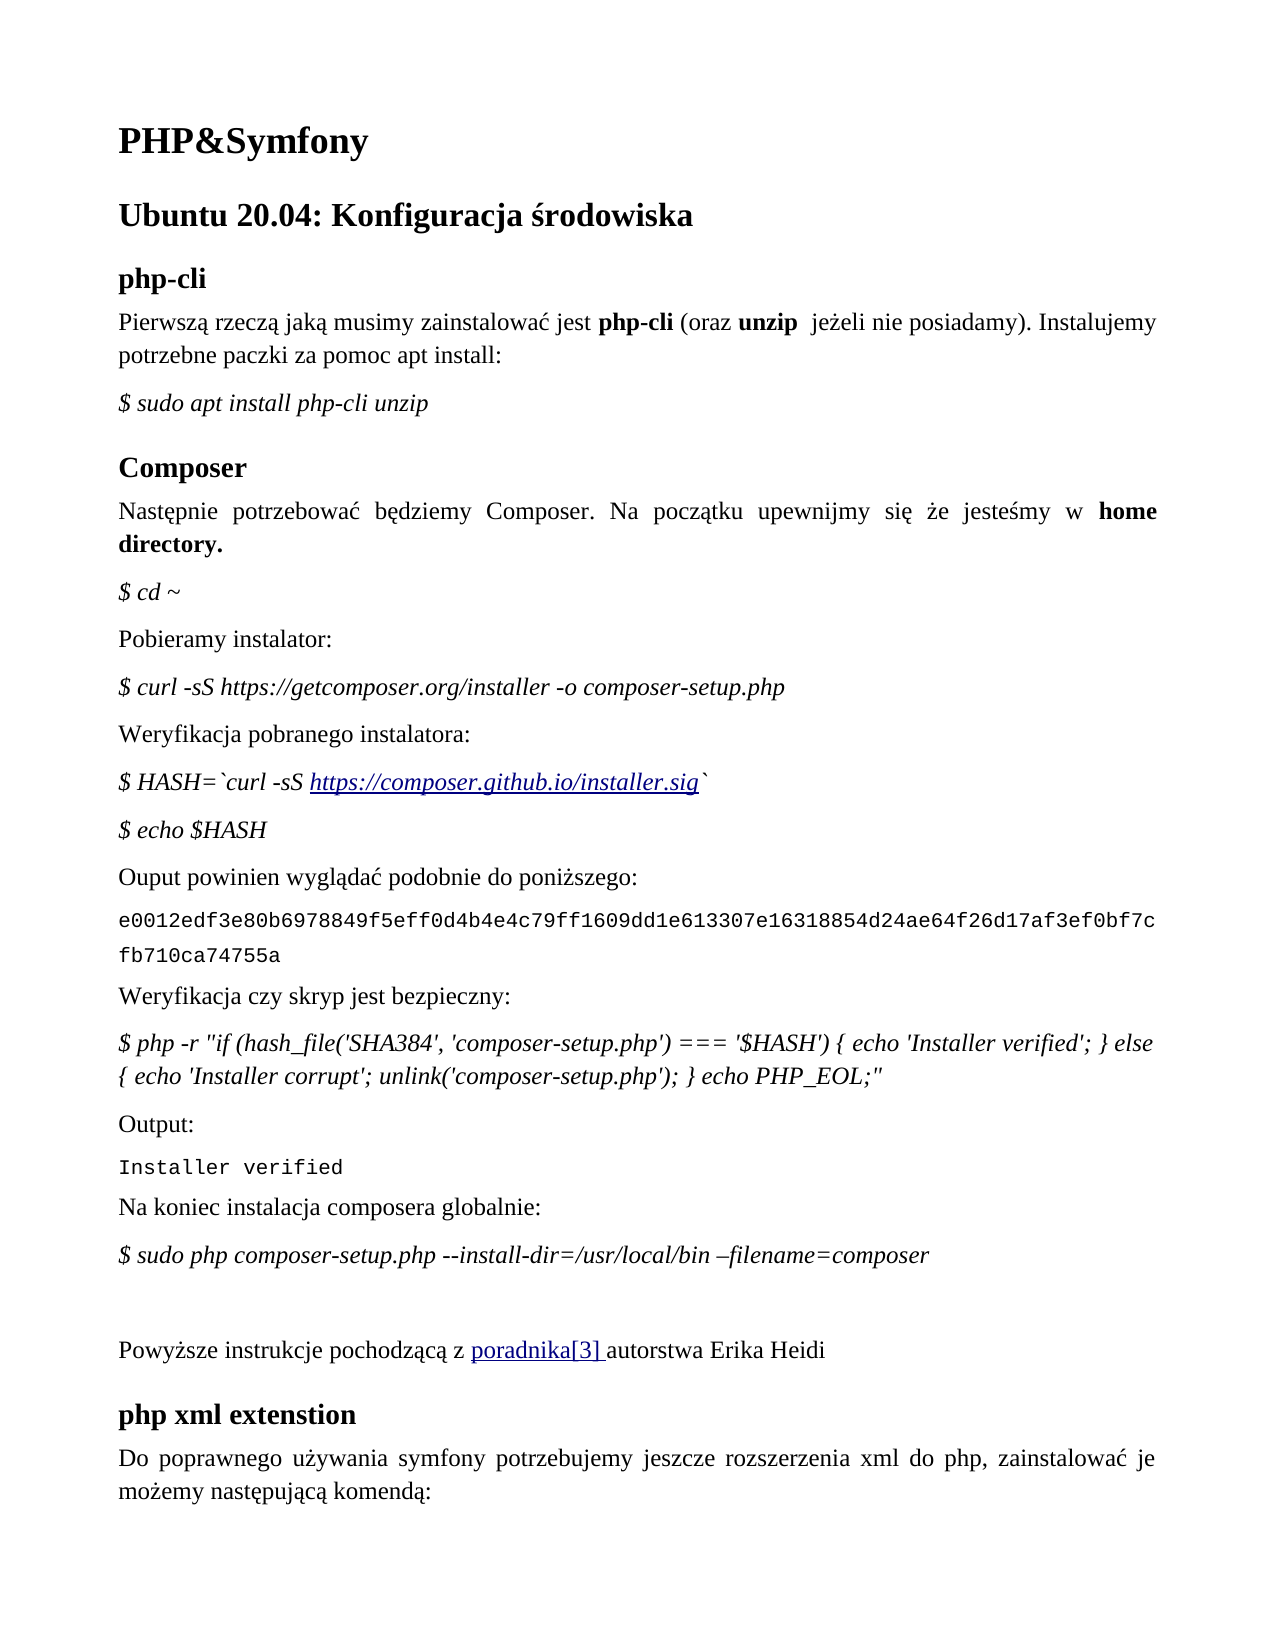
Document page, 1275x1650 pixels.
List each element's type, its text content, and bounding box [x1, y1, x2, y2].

text Następnie potrzebować będziemy Composer. Na początku upewnijmy się że jesteśmy w home directory. [118, 496, 1157, 558]
text $ cd ~ [118, 577, 1157, 606]
subtitle php xml extenstion [118, 1397, 1157, 1431]
text $ echo $HASH [118, 815, 1157, 843]
subtitle Ubuntu 20.04: Konfiguracja środowiska [118, 195, 1157, 234]
subtitle Composer [118, 450, 1157, 484]
text Output: [118, 1109, 1157, 1138]
text Na koniec instalacja composera globalnie: [118, 1192, 1157, 1221]
text $ HASH=`curl -sS https://composer.github.io/installer.sig` [118, 767, 1157, 796]
text Do poprawnego używania symfony potrzebujemy jeszcze rozszerzenia xml do php, zainstalować je możemy następującą komendą: [118, 1443, 1157, 1505]
text e0012edf3e80b6978849f5eff0d4b4e4c79ff1609dd1e613307e16318854d24ae64f26d17af3ef0bf7cfb710ca74755a [118, 910, 1157, 969]
text Weryfikacja pobranego instalatora: [118, 719, 1157, 748]
text $ php -r "if (hash_file('SHA384', 'composer-setup.php') === '$HASH') { echo 'Installer verified'; } else { echo 'Installer corrupt'; unlink('composer-setup.php'); } echo PHP_EOL;" [118, 1028, 1157, 1090]
text Pobieramy instalator: [118, 624, 1157, 653]
text $ sudo apt install php-cli unzip [118, 388, 1157, 416]
text $ curl -sS https://getcomposer.org/installer -o composer-setup.php [118, 672, 1157, 701]
subtitle PHP&Symfony [118, 118, 1157, 162]
text $ sudo php composer-setup.php --install-dir=/usr/local/bin –filename=composer [118, 1240, 1157, 1268]
subtitle php-cli [118, 261, 1157, 294]
text Pierwszą rzeczą jaką musimy zainstalować jest php-cli (oraz unzip jeżeli nie posiadamy). Instalujemy potrzebne paczki za pomoc apt install: [118, 307, 1157, 369]
text Powyższe instrukcje pochodzącą z poradnika[3] autorstwa Erika Heidi [118, 1335, 1157, 1364]
text Ouput powinien wyglądać podobnie do poniższego: [118, 862, 1157, 891]
text Weryfikacja czy skryp jest bezpieczny: [118, 981, 1157, 1009]
text Installer verified [118, 1157, 1157, 1180]
